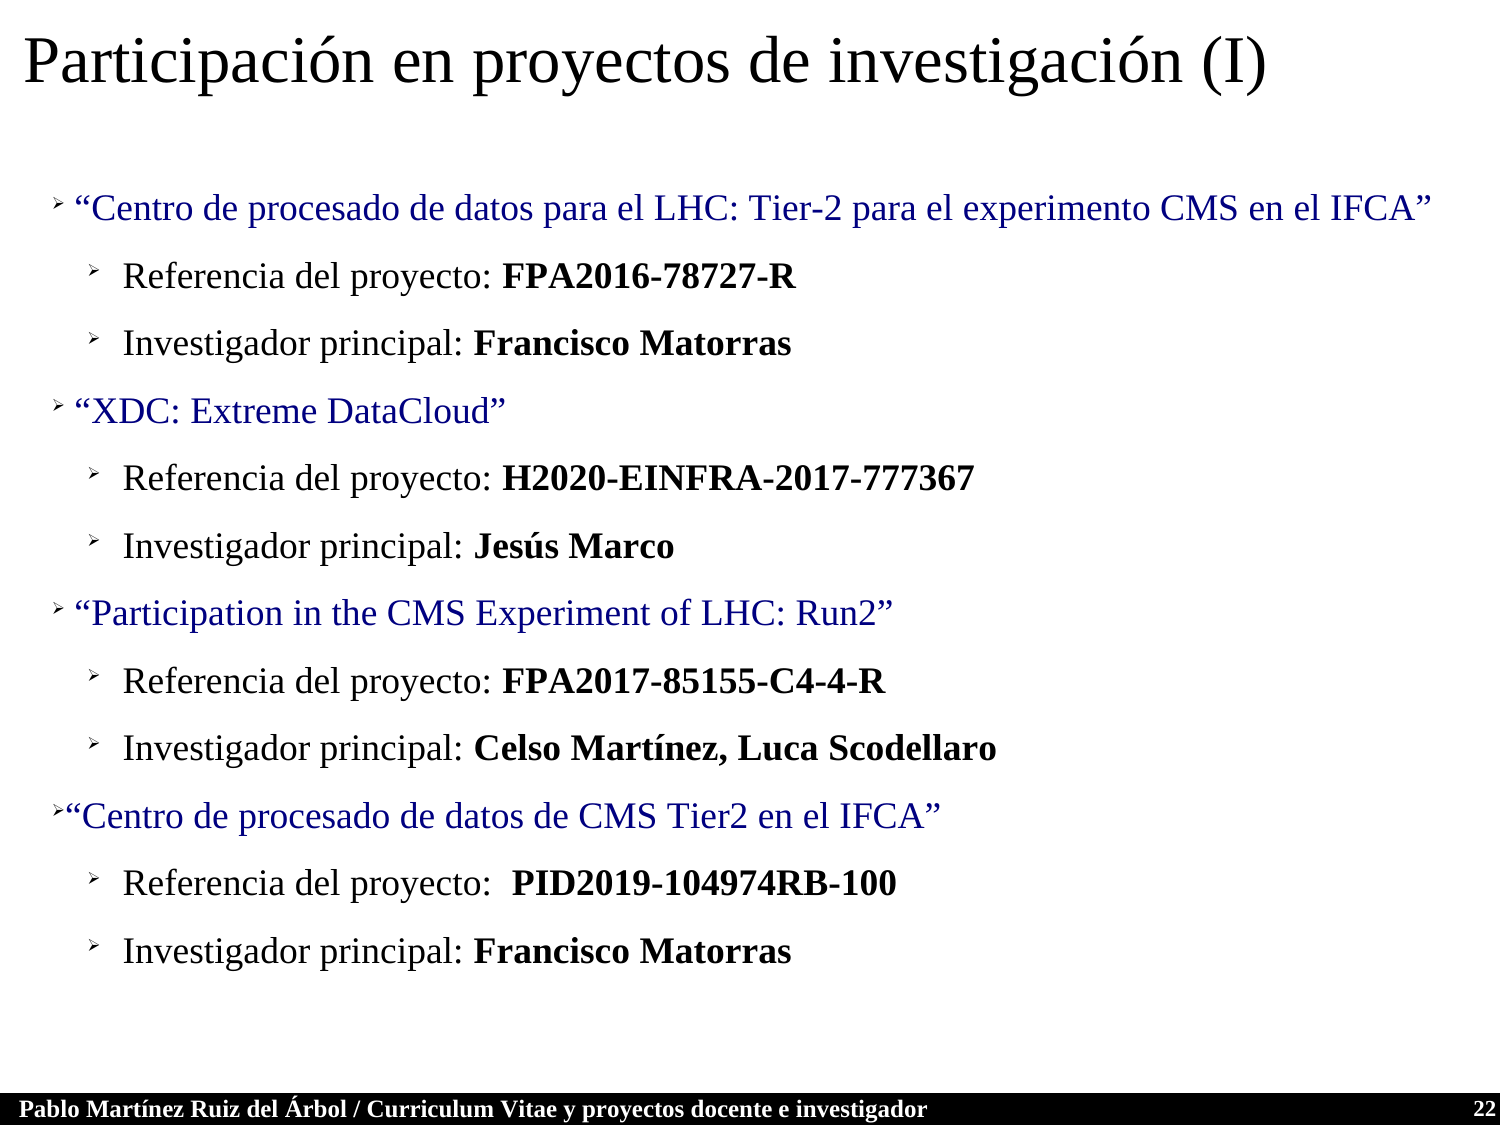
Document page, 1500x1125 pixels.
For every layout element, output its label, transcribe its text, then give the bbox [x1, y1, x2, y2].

text_box “Centro de procesado de datos para el LHC: Tier-2 para el experimento CMS en el IFCA” Referencia del proyecto: FPA2016-78727-R Investigador principal: Francisco Matorras “XDC: Extreme DataCloud” Referencia del proyecto: H2020-EINFRA-2017-777367 Investigador principal: Jesús Marco “Participation in the CMS Experiment of LHC: Run2” Referencia del proyecto: FPA2017-85155-C4-4-R Investigador principal: Celso Martínez, Luca Scodellaro “Centro de procesado de datos de CMS Tier2 en el IFCA” Referencia del proyecto: PID2019-104974RB-100 Investigador principal: Francisco Matorras [32, 148, 1500, 1003]
text_box Participación en proyectos de investigación (I) [0, 7, 1297, 115]
